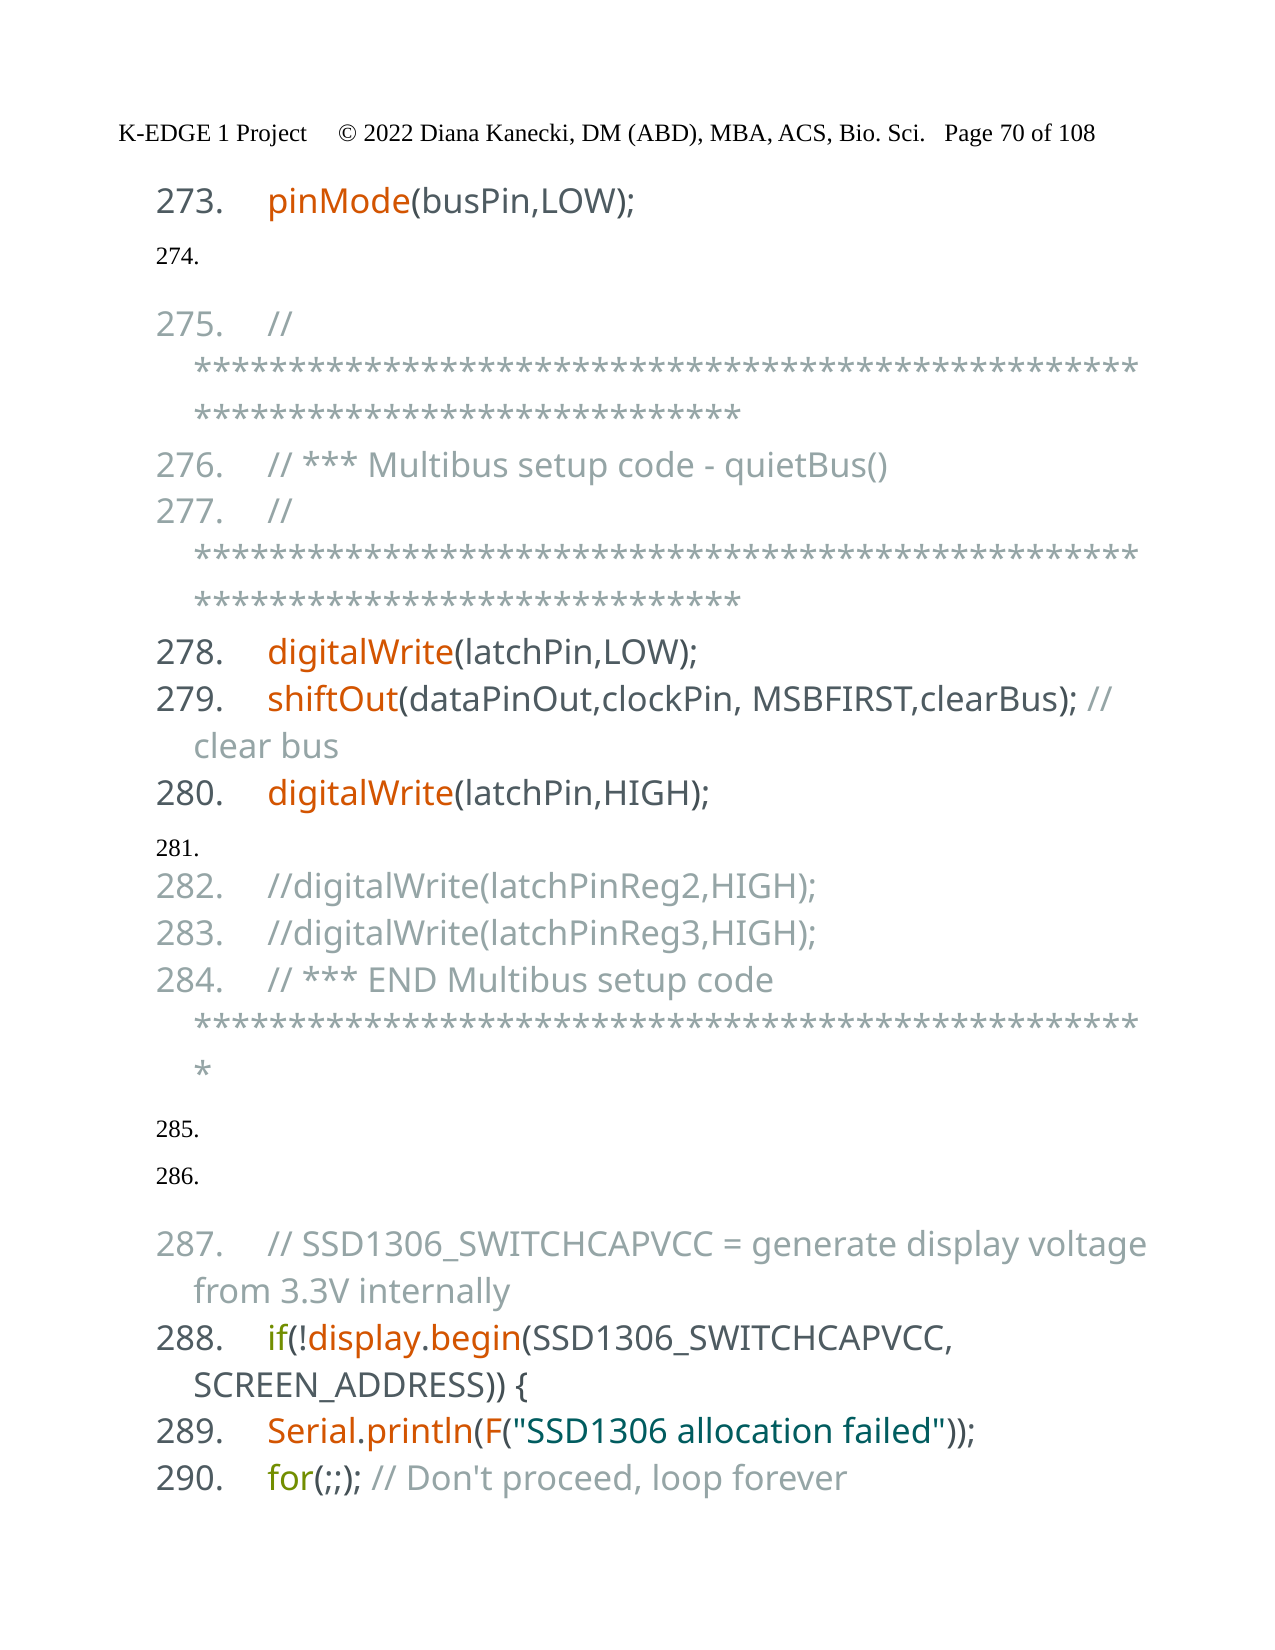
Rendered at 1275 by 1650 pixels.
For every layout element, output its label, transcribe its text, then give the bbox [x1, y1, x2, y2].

list digitalWrite(latchPin,HIGH); [156, 768, 1157, 815]
list // SSD1306_SWITCHCAPVCC = generate display voltage from 3.3V internally [156, 1220, 1157, 1313]
list // *** Multibus setup code - quietBus() [156, 440, 1157, 487]
list // ******************************************************************************* [156, 299, 1157, 440]
list for(;;); // Don't proceed, loop forever [156, 1454, 1157, 1501]
list digitalWrite(latchPin,LOW); [156, 628, 1157, 674]
list //digitalWrite(latchPinReg3,HIGH); [156, 909, 1157, 956]
list Serial.println(F("SSD1306 allocation failed")); [156, 1407, 1157, 1454]
list pinMode(busPin,LOW); [156, 176, 1157, 223]
list //digitalWrite(latchPinReg2,HIGH); [156, 862, 1157, 909]
list shiftOut(dataPinOut,clockPin, MSBFIRST,clearBus); // clear bus [156, 674, 1157, 768]
list if(!display.begin(SSD1306_SWITCHCAPVCC, SCREEN_ADDRESS)) { [156, 1313, 1157, 1407]
list // ******************************************************************************* [156, 487, 1157, 628]
list // *** END Multibus setup code *************************************************** [156, 956, 1157, 1096]
